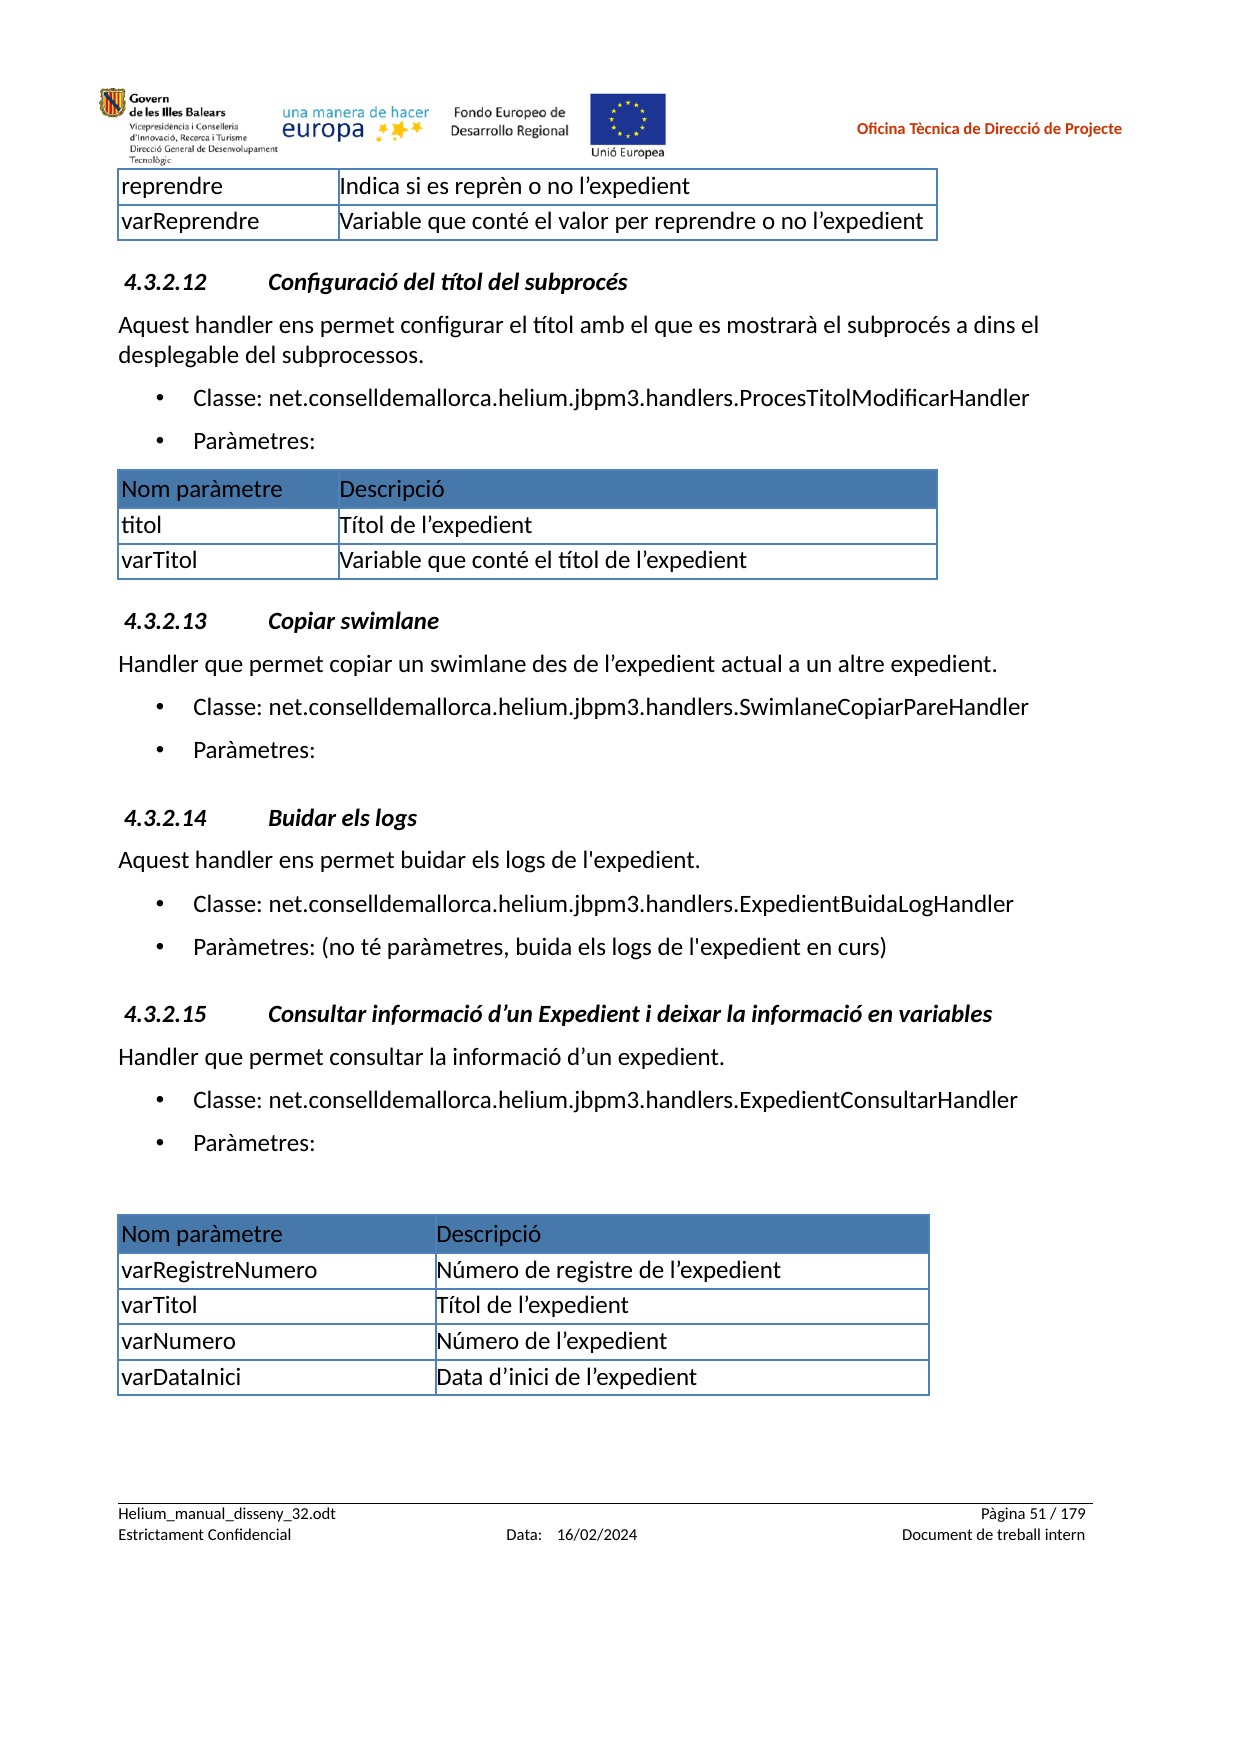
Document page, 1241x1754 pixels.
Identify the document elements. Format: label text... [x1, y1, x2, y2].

list Classe: net.conselldemallorca.helium.jbpm3.handlers.ExpedientConsultarHandler [156, 1084, 1122, 1115]
list Paràmetres: (no té paràmetres, buida els logs de l'expedient en curs) [156, 931, 1122, 961]
list Paràmetres: [156, 1128, 1122, 1158]
subtitle Configuració del títol del subprocés [118, 266, 1122, 296]
table_cell varTitol [119, 545, 338, 578]
subtitle Consultar informació d’un Expedient i deixar la informació en variables [118, 999, 1122, 1029]
table_cell varTitol [119, 1290, 435, 1323]
table_cell Títol de l’expedient [340, 509, 936, 542]
table_cell Variable que conté el títol de l’expedient [340, 545, 936, 578]
list Classe: net.conselldemallorca.helium.jbpm3.handlers.SwimlaneCopiarPareHandler [156, 691, 1122, 721]
list Paràmetres: [156, 425, 1122, 456]
table_cell Indica si es reprèn o no l’expedient [340, 170, 936, 203]
table_cell varRegistreNumero [119, 1254, 435, 1288]
table_cell Número de registre de l’expedient [437, 1254, 928, 1288]
table_header Descripció [340, 471, 936, 507]
table_header Descripció [437, 1216, 928, 1252]
table_header Nom paràmetre [119, 471, 338, 507]
text Aquest handler ens permet buidar els logs de l'expedient. [118, 845, 1122, 875]
list Classe: net.conselldemallorca.helium.jbpm3.handlers.ExpedientBuidaLogHandler [156, 888, 1122, 918]
table_cell varDataInici [119, 1361, 435, 1394]
subtitle Copiar swimlane [118, 605, 1122, 635]
picture [99, 87, 668, 166]
list Paràmetres: [156, 734, 1122, 764]
list Classe: net.conselldemallorca.helium.jbpm3.handlers.ProcesTitolModificarHandler [156, 382, 1122, 413]
table_cell Títol de l’expedient [437, 1290, 928, 1323]
text Aquest handler ens permet configurar el títol amb el que es mostrarà el subprocés a dins el desplegable del subprocessos. [118, 309, 1122, 370]
table_cell varReprendre [119, 206, 338, 239]
table_cell titol [119, 509, 338, 542]
table_cell Data d’inici de l’expedient [437, 1361, 928, 1394]
text Handler que permet consultar la informació d’un expedient. [118, 1042, 1122, 1072]
table_cell Variable que conté el valor per reprendre o no l’expedient [340, 206, 936, 239]
table_header Nom paràmetre [119, 1216, 435, 1252]
subtitle Buidar els logs [118, 802, 1122, 832]
text Handler que permet copiar un swimlane des de l’expedient actual a un altre expedient. [118, 648, 1122, 678]
table_cell Número de l’expedient [437, 1325, 928, 1359]
table_cell reprendre [119, 170, 338, 203]
table_cell varNumero [119, 1325, 435, 1359]
